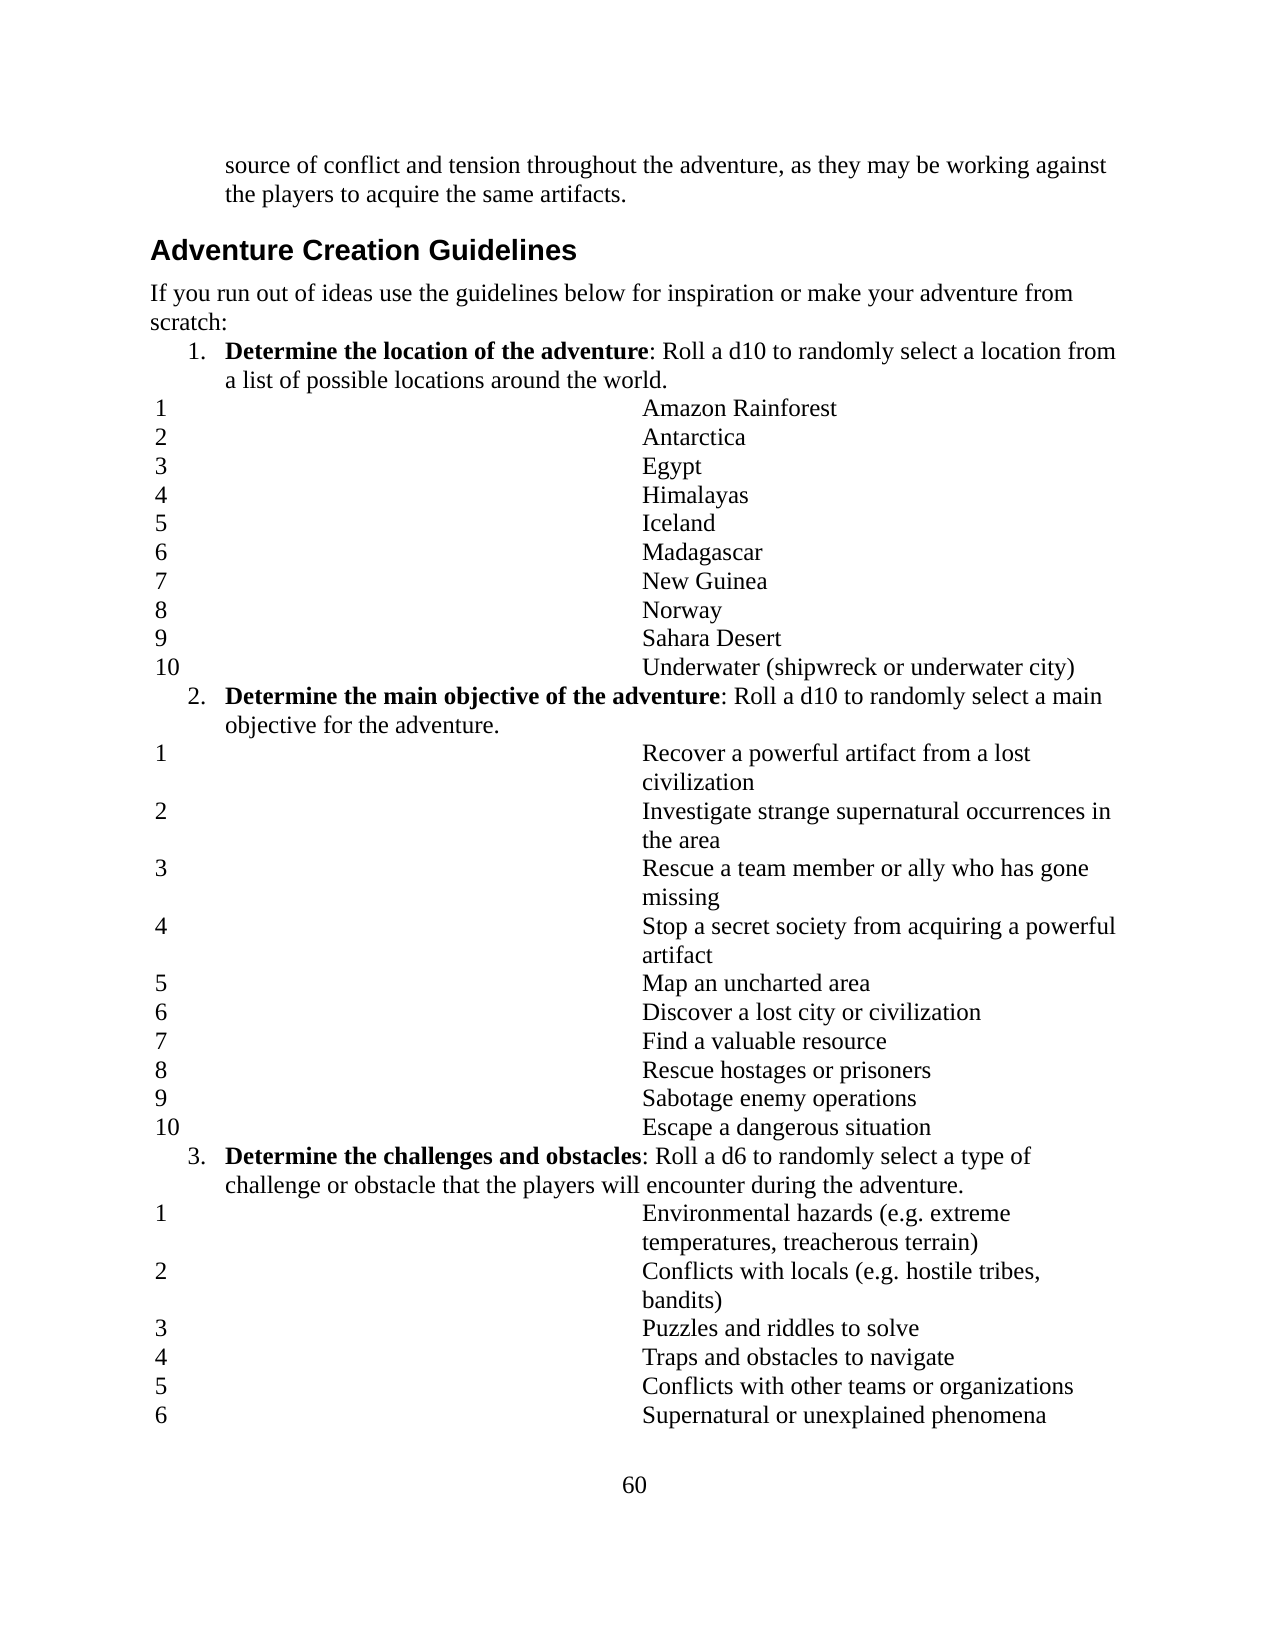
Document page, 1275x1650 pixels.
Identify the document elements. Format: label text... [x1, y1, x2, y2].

list Determine the location of the adventure: Roll a d10 to randomly select a location from a list of possible locations around the world. [187, 336, 1125, 393]
table_cell 9 [150, 624, 637, 652]
table_cell 5 [150, 969, 637, 997]
text If you run out of ideas use the guidelines below for inspiration or make your adventure from scratch: [150, 278, 1125, 336]
table_cell 2 [150, 796, 637, 853]
table_cell 9 [150, 1084, 637, 1112]
table_cell Sabotage enemy operations [638, 1084, 1125, 1112]
table_cell 6 [150, 1400, 637, 1428]
table_cell Find a valuable resource [638, 1026, 1125, 1055]
table_cell 3 [150, 451, 637, 480]
table_cell Himalayas [638, 480, 1125, 508]
table_cell Stop a secret society from acquiring a powerful artifact [638, 911, 1125, 968]
table_cell 5 [150, 509, 637, 537]
table_cell Conflicts with other teams or organizations [638, 1371, 1125, 1400]
table_cell Investigate strange supernatural occurrences in the area [638, 796, 1125, 853]
table_cell 3 [150, 854, 637, 911]
table_header 1 [150, 394, 637, 422]
table_cell Supernatural or unexplained phenomena [638, 1400, 1125, 1428]
subtitle Adventure Creation Guidelines [150, 232, 1125, 266]
table_cell 10 [150, 1112, 637, 1141]
table_cell Discover a lost city or civilization [638, 997, 1125, 1026]
table_cell 6 [150, 537, 637, 566]
table_cell 7 [150, 1026, 637, 1055]
table_cell 2 [150, 1256, 637, 1313]
table_cell 8 [150, 595, 637, 623]
list source of conflict and tension throughout the adventure, as they may be working against the players to acquire the same artifacts. [187, 150, 1125, 207]
table_cell Rescue hostages or prisoners [638, 1055, 1125, 1083]
table_cell Traps and obstacles to navigate [638, 1342, 1125, 1371]
table_cell Escape a dangerous situation [638, 1112, 1125, 1141]
table_cell 6 [150, 997, 637, 1026]
table_cell Rescue a team member or ally who has gone missing [638, 854, 1125, 911]
table_cell Madagascar [638, 537, 1125, 566]
table_cell 4 [150, 1342, 637, 1371]
table_header 1 [150, 1199, 637, 1256]
table_cell 4 [150, 911, 637, 968]
table_cell 2 [150, 422, 637, 451]
table_cell Egypt [638, 451, 1125, 480]
list Determine the main objective of the adventure: Roll a d10 to randomly select a main objective for the adventure. [187, 681, 1125, 738]
table_cell 10 [150, 652, 637, 681]
table_header 1 [150, 739, 637, 796]
table_header Environmental hazards (e.g. extreme temperatures, treacherous terrain) [638, 1199, 1125, 1256]
table_cell Iceland [638, 509, 1125, 537]
table_cell 4 [150, 480, 637, 508]
table_cell 5 [150, 1371, 637, 1400]
table_cell 8 [150, 1055, 637, 1083]
table_cell New Guinea [638, 566, 1125, 595]
table_cell Conflicts with locals (e.g. hostile tribes, bandits) [638, 1256, 1125, 1313]
list Determine the challenges and obstacles: Roll a d6 to randomly select a type of challenge or obstacle that the players will encounter during the adventure. [187, 1141, 1125, 1198]
table_cell Map an uncharted area [638, 969, 1125, 997]
table_cell 3 [150, 1314, 637, 1342]
table_cell Norway [638, 595, 1125, 623]
table_cell Sahara Desert [638, 624, 1125, 652]
table_cell Antarctica [638, 422, 1125, 451]
table_cell Underwater (shipwreck or underwater city) [638, 652, 1125, 681]
table_header Recover a powerful artifact from a lost civilization [638, 739, 1125, 796]
table_cell 7 [150, 566, 637, 595]
table_cell Puzzles and riddles to solve [638, 1314, 1125, 1342]
table_header Amazon Rainforest [638, 394, 1125, 422]
